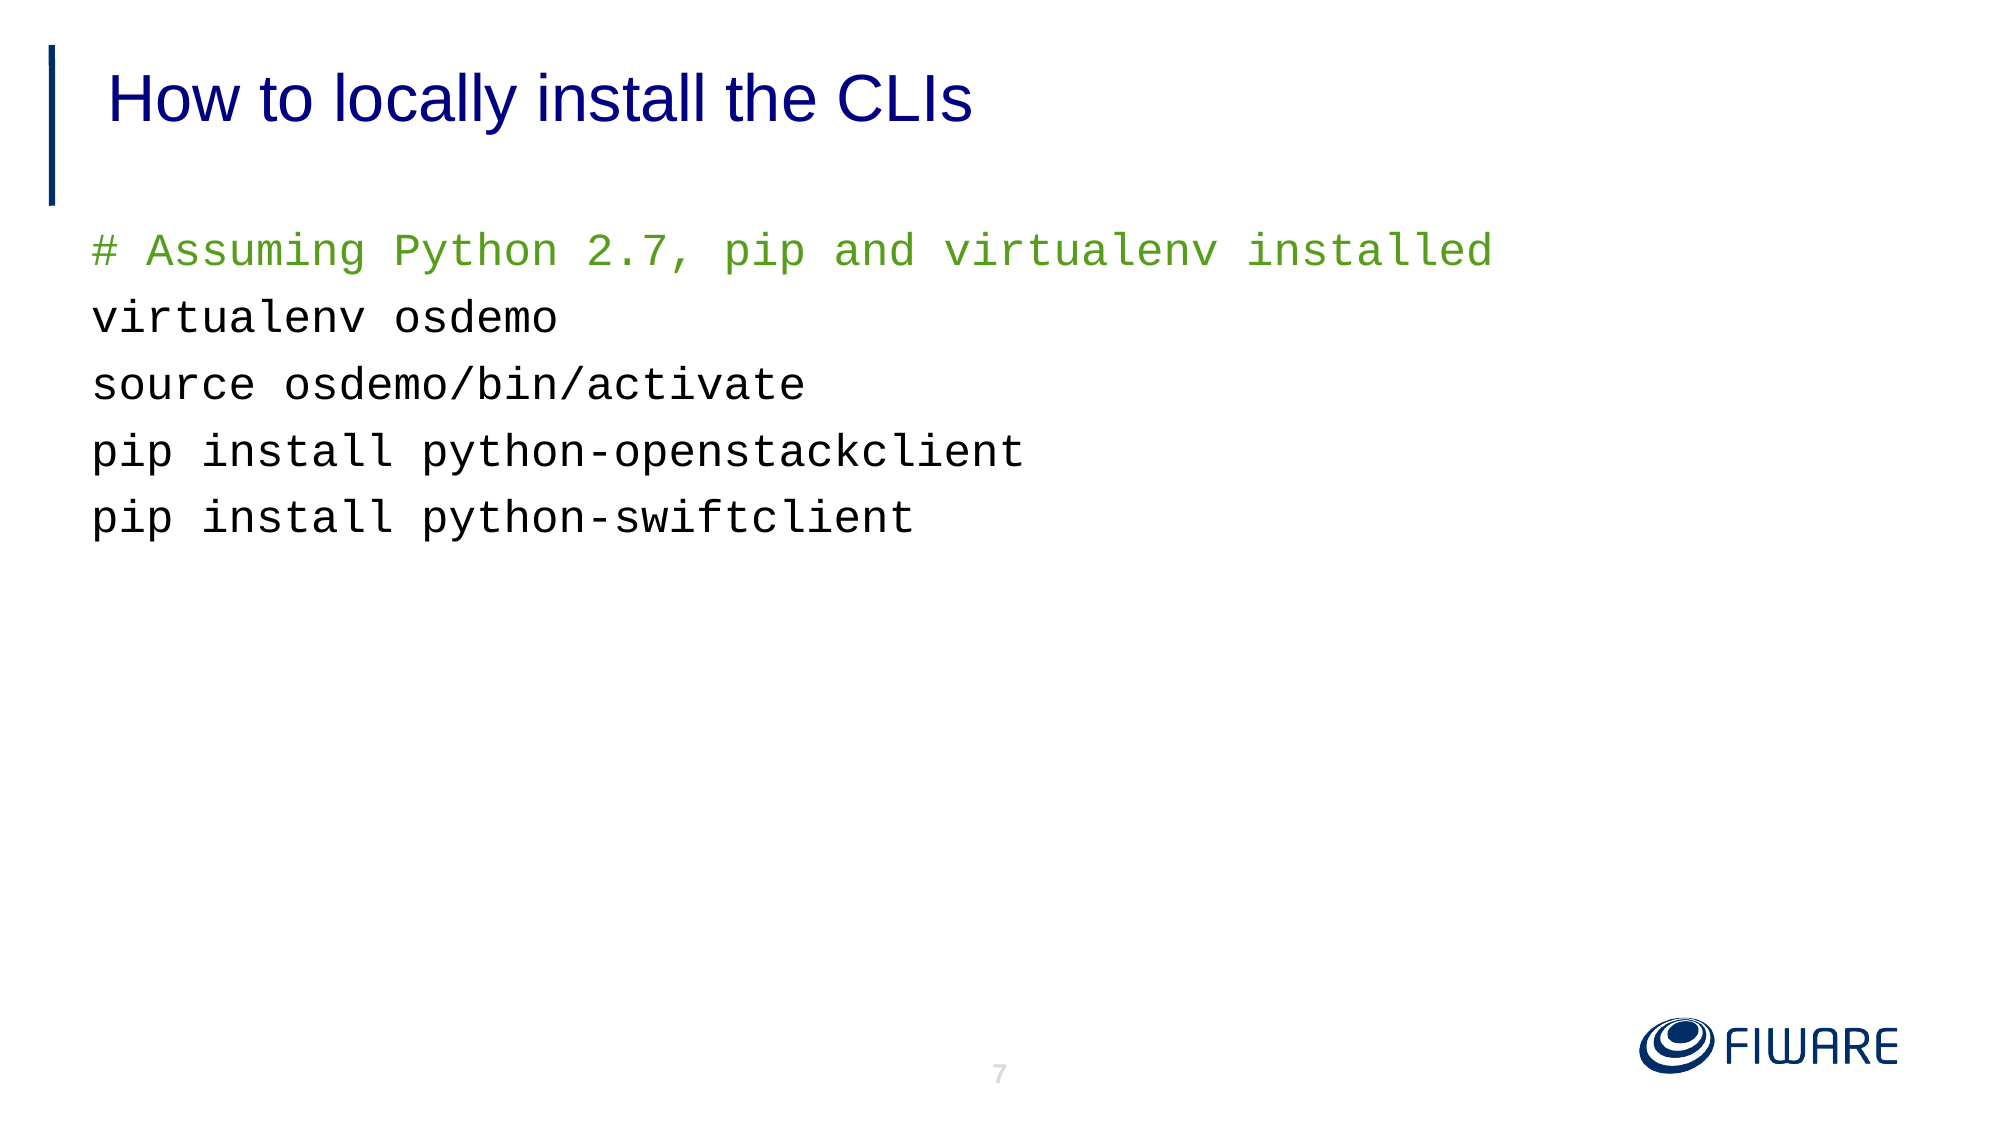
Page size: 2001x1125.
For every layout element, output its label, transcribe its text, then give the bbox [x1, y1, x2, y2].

slide_number [887, 1042, 1113, 1103]
text_box # Assuming Python 2.7, pip and virtualenv installed virtualenv osdemo source osdemo/bin/activate pip install python-openstackclient pip install python-swiftclient [76, 212, 1902, 611]
title How to locally install the CLIs [92, 47, 1704, 189]
picture [1635, 1012, 1905, 1077]
